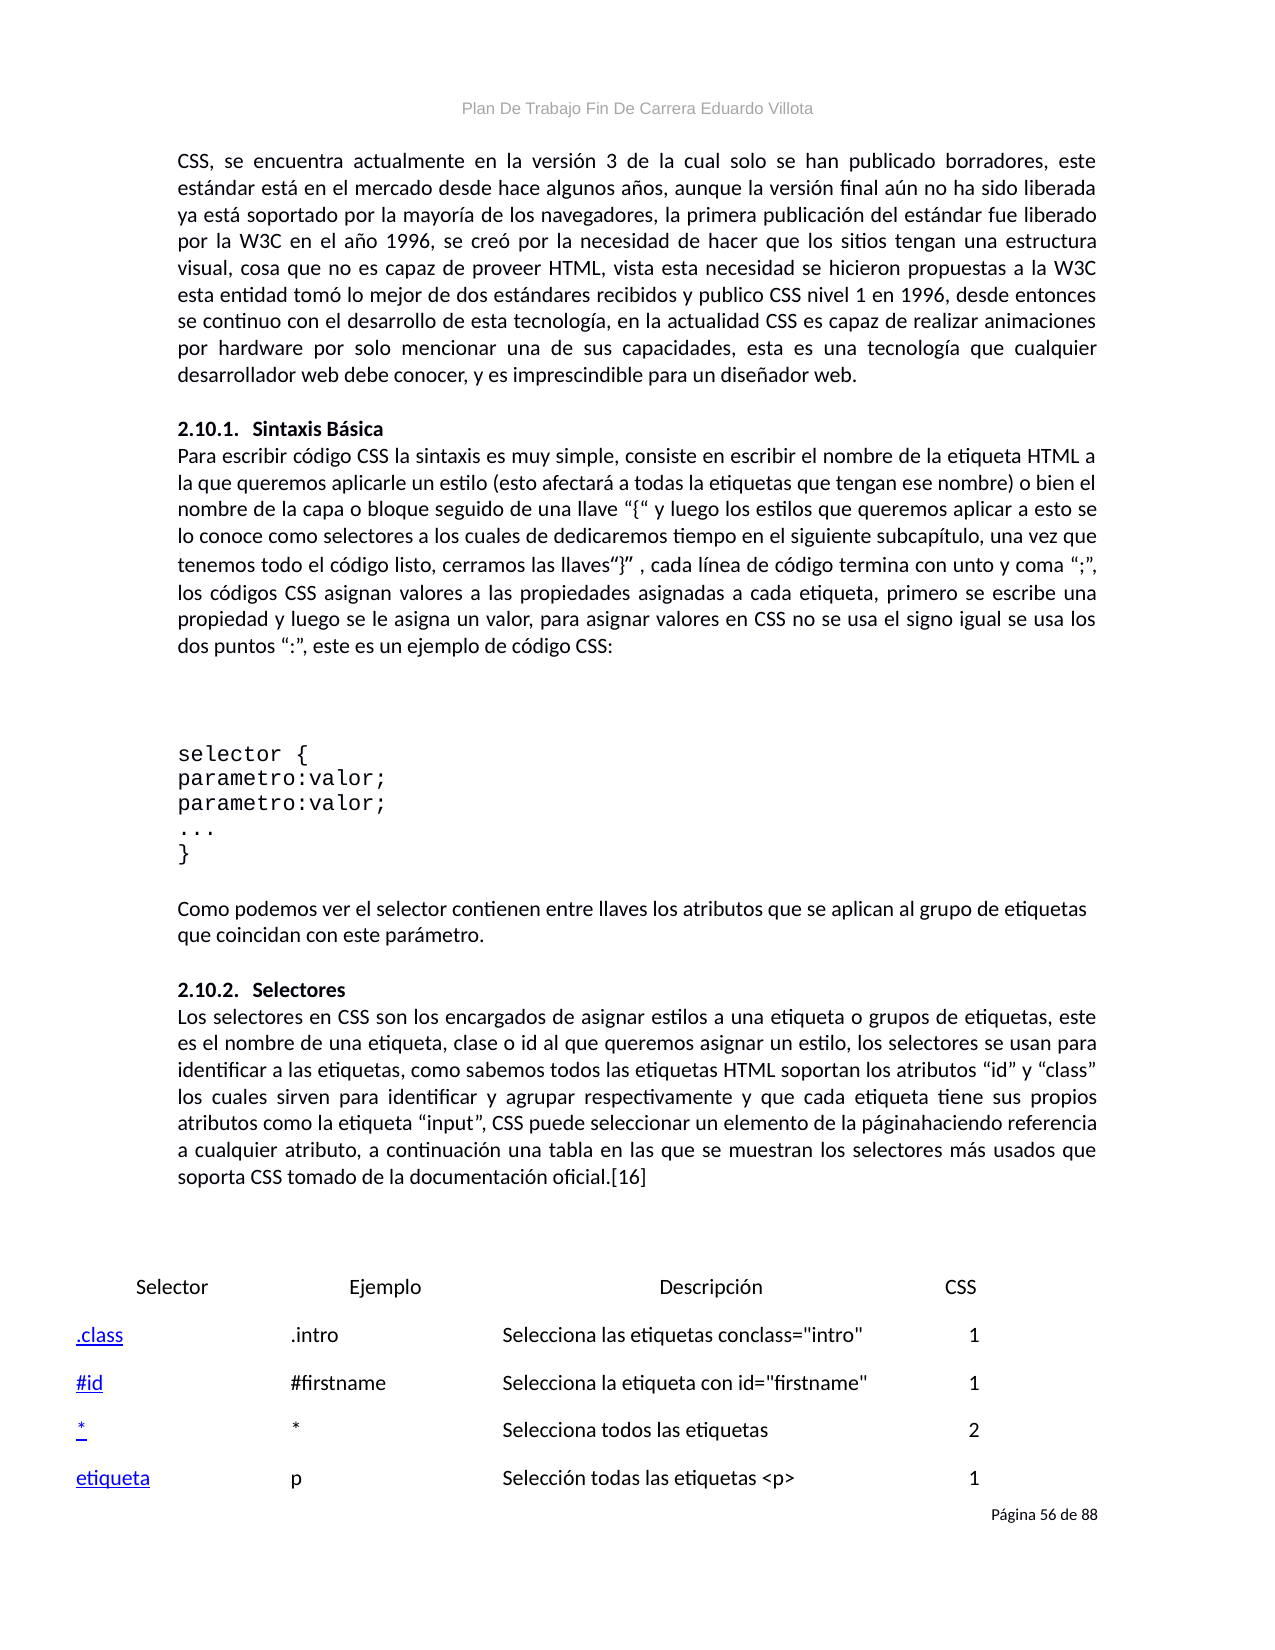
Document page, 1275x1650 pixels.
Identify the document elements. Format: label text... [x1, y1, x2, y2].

text parametro:valor; [177, 768, 1098, 792]
text 2.10.2. Selectores [177, 976, 1098, 1003]
table_cell 1 [931, 1464, 991, 1502]
table_cell Selecciona las etiquetas conclass="intro" [491, 1321, 931, 1369]
table_cell Selección todas las etiquetas <p> [491, 1464, 931, 1502]
table_header Selector [65, 1274, 279, 1321]
text ... [177, 817, 1098, 842]
table_cell #id [65, 1369, 279, 1416]
text } [177, 842, 1098, 867]
table_cell * [279, 1416, 491, 1464]
table_cell Selecciona todos las etiquetas [491, 1416, 931, 1464]
table_cell 1 [931, 1369, 991, 1416]
table_cell .intro [279, 1321, 491, 1369]
table_cell Selecciona la etiqueta con id="firstname" [491, 1369, 931, 1416]
table_header CSS [931, 1274, 991, 1321]
table_cell p [279, 1464, 491, 1502]
table_cell * [65, 1416, 279, 1464]
table_cell 2 [931, 1416, 991, 1464]
text CSS, se encuentra actualmente en la versión 3 de la cual solo se han publicado borradores, este estándar está en el mercado desde hace algunos años, aunque la versión final aún no ha sido liberada ya está soportado por la mayoría de los navegadores, la primera publicación del estándar fue liberado por la W3C en el año 1996, se creó por la necesidad de hacer que los sitios tengan una estructura visual, cosa que no es capaz de proveer HTML, vista esta necesidad se hicieron propuestas a la W3C esta entidad tomó lo mejor de dos estándares recibidos y publico CSS nivel 1 en 1996, desde entonces se continuo con el desarrollo de esta tecnología, en la actualidad CSS es capaz de realizar animaciones por hardware por solo mencionar una de sus capacidades, esta es una tecnología que cualquier desarrollador web debe conocer, y es imprescindible para un diseñador web. [177, 148, 1098, 388]
table_cell #firstname [279, 1369, 491, 1416]
text Para escribir código CSS la sintaxis es muy simple, consiste en escribir el nombre de la etiqueta HTML a la que queremos aplicarle un estilo (esto afectará a todas la etiquetas que tengan ese nombre) o bien el nombre de la capa o bloque seguido de una llave “{“ y luego los estilos que queremos aplicar a esto se lo conoce como selectores a los cuales de dedicaremos tiempo en el siguiente subcapítulo, una vez que tenemos todo el código listo, cerramos las llaves“}” , cada línea de código termina con unto y coma “;”, los códigos CSS asignan valores a las propiedades asignadas a cada etiqueta, primero se escribe una propiedad y luego se le asigna un valor, para asignar valores en CSS no se usa el signo igual se usa los dos puntos “:”, este es un ejemplo de código CSS: [177, 442, 1098, 659]
text Como podemos ver el selector contienen entre llaves los atributos que se aplican al grupo de etiquetas que coincidan con este parámetro. [177, 895, 1098, 948]
table_header Ejemplo [279, 1274, 491, 1321]
table_cell etiqueta [65, 1464, 279, 1502]
text parametro:valor; [177, 792, 1098, 817]
text 2.10.1. Sintaxis Básica [177, 416, 1098, 442]
table_cell 1 [931, 1321, 991, 1369]
text Los selectores en CSS son los encargados de asignar estilos a una etiqueta o grupos de etiquetas, este es el nombre de una etiqueta, clase o id al que queremos asignar un estilo, los selectores se usan para identificar a las etiquetas, como sabemos todos las etiquetas HTML soportan los atributos “id” y “class” los cuales sirven para identificar y agrupar respectivamente y que cada etiqueta tiene sus propios atributos como la etiqueta “input”, CSS puede seleccionar un elemento de la páginahaciendo referencia a cualquier atributo, a continuación una tabla en las que se muestran los selectores más usados que soporta CSS tomado de la documentación oficial.[16] [177, 1003, 1098, 1189]
text selector { [177, 743, 1098, 768]
table_cell .class [65, 1321, 279, 1369]
table_header Descripción [491, 1274, 931, 1321]
